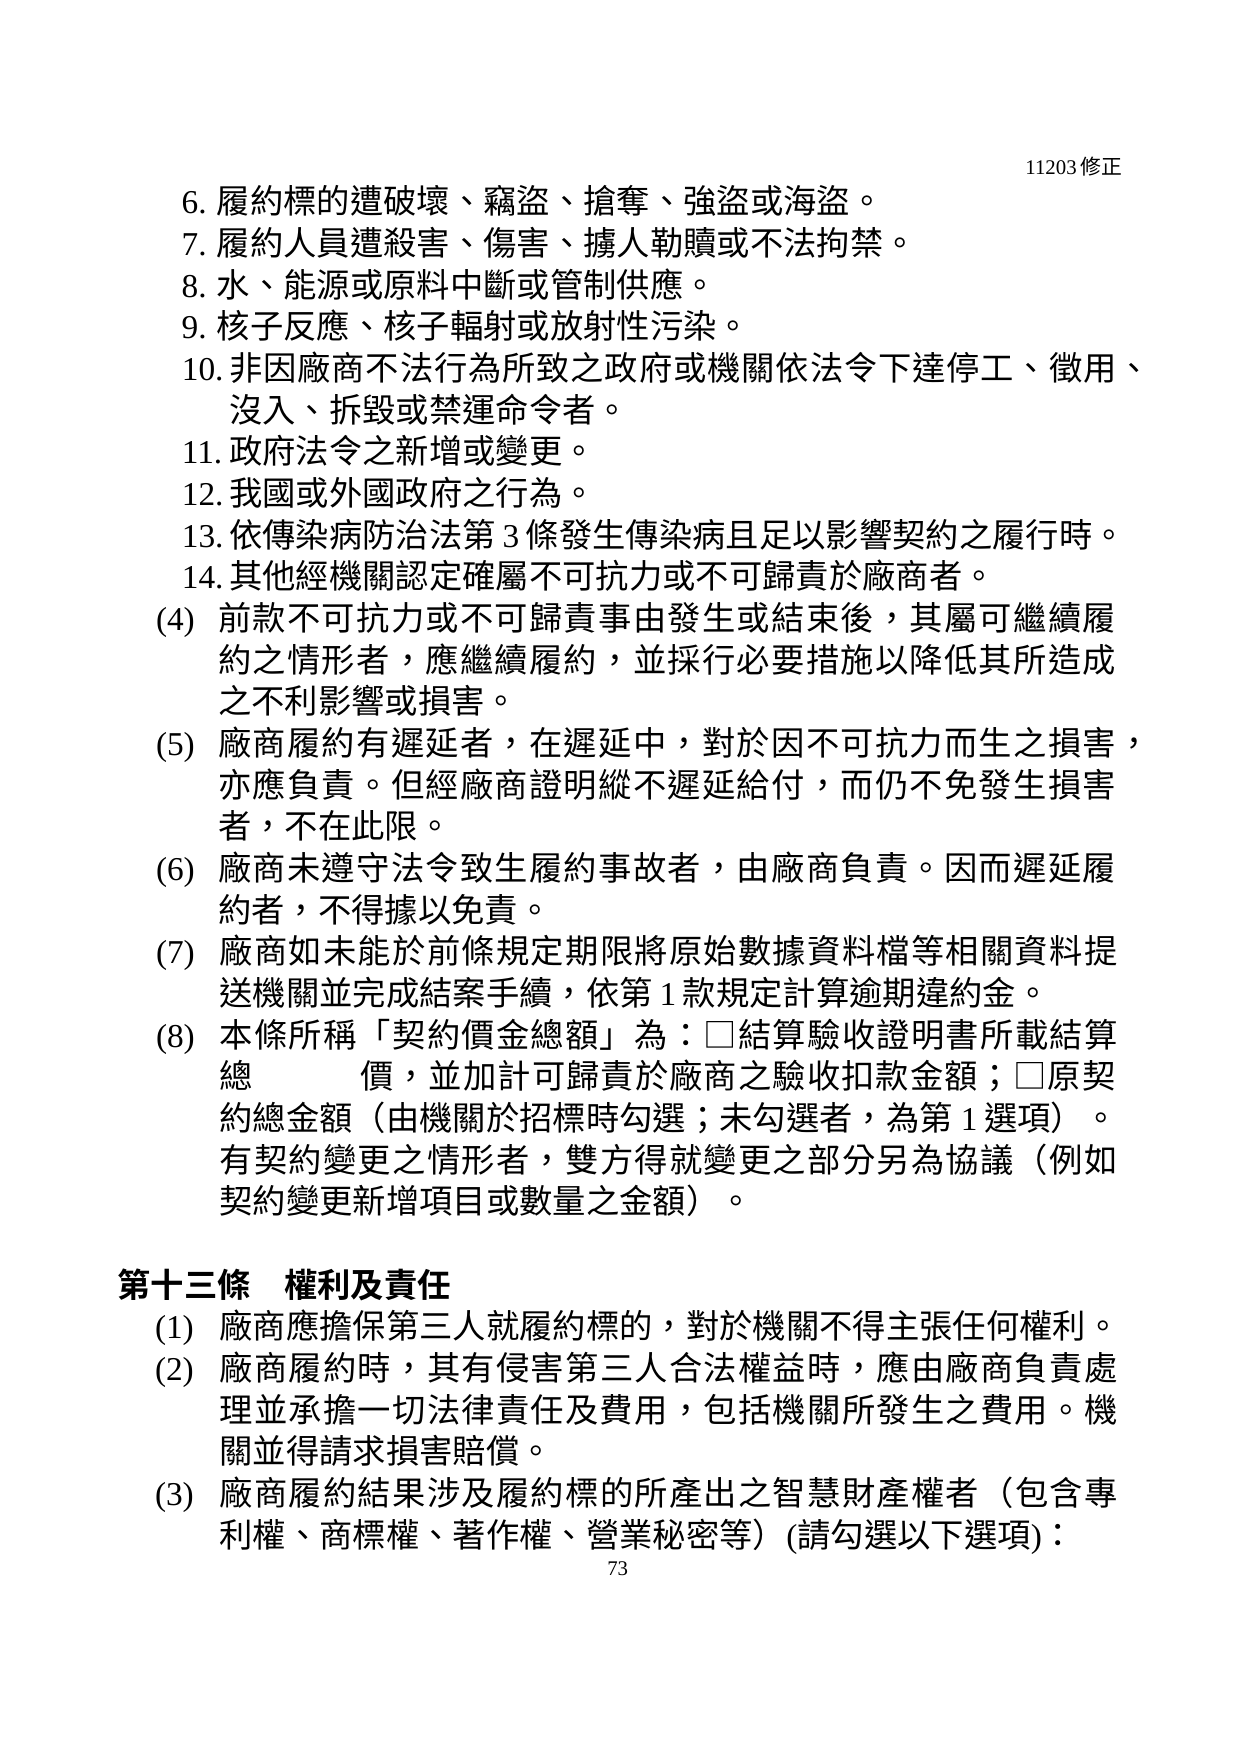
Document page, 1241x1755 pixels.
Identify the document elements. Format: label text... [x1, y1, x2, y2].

list 廠商如未能於前條規定期限將原始數據資料檔等相關資料提送機關並完成結案手續，依第1款規定計算逾期違約金。 [156, 931, 1117, 1014]
list 前款不可抗力或不可歸責事由發生或結束後，其屬可繼續履約之情形者，應繼續履約，並採行必要措施以降低其所造成之不利影響或損害。 [156, 597, 1117, 722]
list 政府法令之新增或變更。 [182, 431, 1117, 472]
list 依傳染病防治法第3條發生傳染病且足以影響契約之履行時。 [182, 514, 1117, 556]
list 其他經機關認定確屬不可抗力或不可歸責於廠商者。 [182, 556, 1117, 597]
list 非因廠商不法行為所致之政府或機關依法令下達停工、徵用、沒入、拆毀或禁運命令者。 [182, 347, 1117, 431]
list 履約人員遭殺害、傷害、擄人勒贖或不法拘禁。 [181, 222, 1117, 264]
list 水、能源或原料中斷或管制供應。 [181, 264, 1117, 306]
list 廠商履約有遲延者，在遲延中，對於因不可抗力而生之損害，亦應負責。但經廠商證明縱不遲延給付，而仍不免發生損害者，不在此限。 [156, 722, 1117, 847]
list 廠商未遵守法令致生履約事故者，由廠商負責。因而遲延履約者，不得據以免責。 [156, 847, 1117, 931]
list 本條所稱「契約價金總額」為：□結算驗收證明書所載結算總 價，並加計可歸責於廠商之驗收扣款金額；□原契約總金額（由機關於招標時勾選；未勾選者，為第1選項）。有契約變更之情形者，雙方得就變更之部分另為協議（例如契約變更新增項目或數量之金額）。 [156, 1014, 1117, 1222]
list 履約標的遭破壞、竊盜、搶奪、強盜或海盜。 [181, 181, 1117, 222]
list 廠商履約結果涉及履約標的所產出之智慧財產權者（包含專利權、商標權、著作權、營業秘密等）(請勾選以下選項)： [155, 1472, 1117, 1556]
list 我國或外國政府之行為。 [182, 472, 1117, 514]
list 核子反應、核子輻射或放射性污染。 [181, 306, 1117, 347]
list 廠商應擔保第三人就履約標的，對於機關不得主張任何權利。 [155, 1306, 1117, 1347]
text 第十三條 權利及責任 [117, 1264, 1117, 1306]
list 廠商履約時，其有侵害第三人合法權益時，應由廠商負責處理並承擔一切法律責任及費用，包括機關所發生之費用。機關並得請求損害賠償。 [155, 1347, 1117, 1472]
